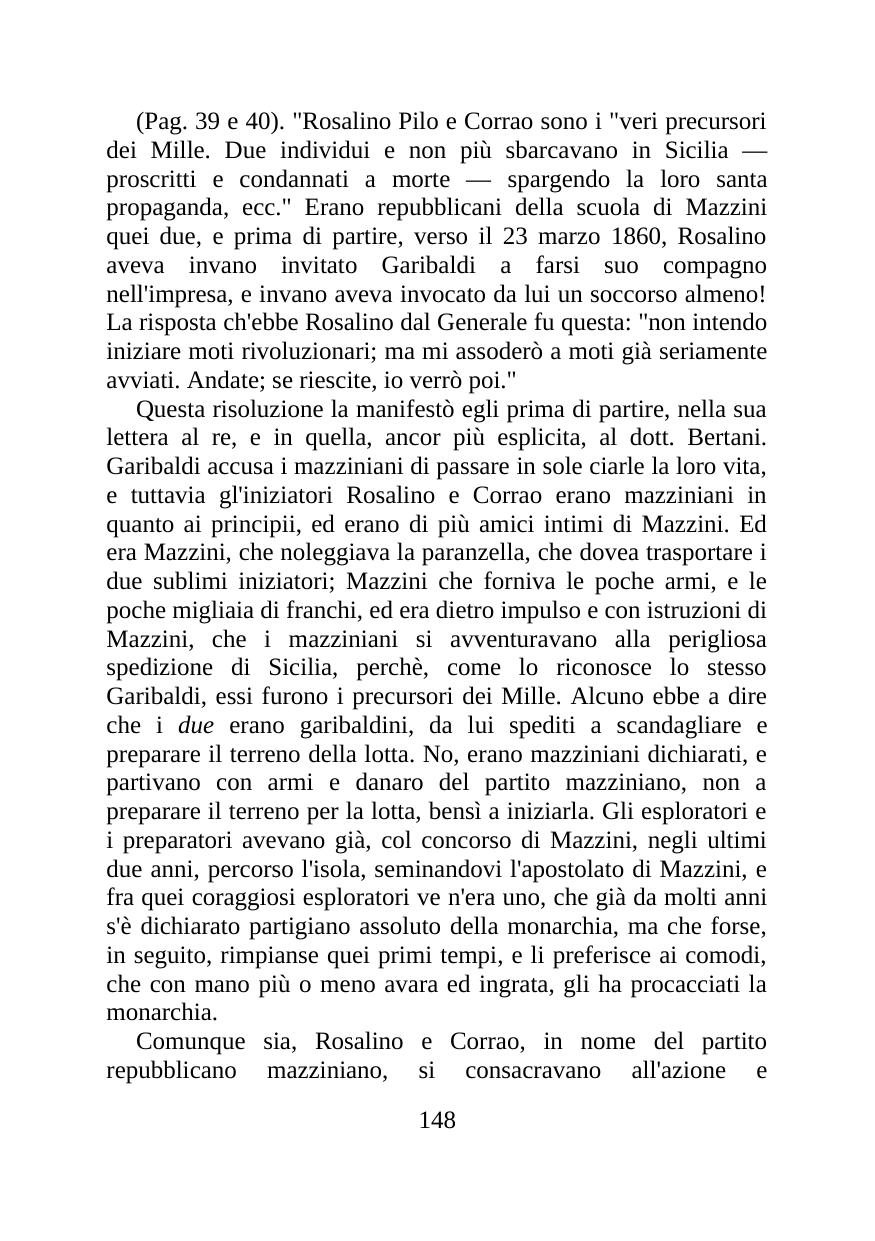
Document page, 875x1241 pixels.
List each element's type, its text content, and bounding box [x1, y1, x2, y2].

text Questa risoluzione la manifestò egli prima di partire, nella sua lettera al re, e in quella, ancor più esplicita, al dott. Bertani. Garibaldi accusa i mazziniani di passare in sole ciarle la loro vita, e tuttavia gl'iniziatori Rosalino e Corrao erano mazziniani in quanto ai principii, ed erano di più amici intimi di Mazzini. Ed era Mazzini, che noleggiava la paranzella, che dovea trasportare i due sublimi iniziatori; Mazzini che forniva le poche armi, e le poche migliaia di franchi, ed era dietro impulso e con istruzioni di Mazzini, che i mazziniani si avventuravano alla perigliosa spedizione di Sicilia, perchè, come lo riconosce lo stesso Garibaldi, essi furono i precursori dei Mille. Alcuno ebbe a dire che i due erano garibaldini, da lui spediti a scandagliare e preparare il terreno della lotta. No, erano mazziniani dichiarati, e partivano con armi e danaro del partito mazziniano, non a preparare il terreno per la lotta, bensì a iniziarla. Gli esploratori e i preparatori avevano già, col concorso di Mazzini, negli ultimi due anni, percorso l'isola, seminandovi l'apostolato di Mazzini, e fra quei coraggiosi esploratori ve n'era uno, che già da molti anni s'è dichiarato partigiano assoluto della monarchia, ma che forse, in seguito, rimpianse quei primi tempi, e li preferisce ai comodi, che con mano più o meno avara ed ingrata, gli ha procacciati la monarchia. [106, 394, 768, 1026]
text (Pag. 39 e 40). "Rosalino Pilo e Corrao sono i "veri precursori dei Mille. Due individui e non più sbarcavano in Sicilia — proscritti e condannati a morte — spargendo la loro santa propaganda, ecc." Erano repubblicani della scuola di Mazzini quei due, e prima di partire, verso il 23 marzo 1860, Rosalino aveva invano invitato Garibaldi a farsi suo compagno nell'impresa, e invano aveva invocato da lui un soccorso almeno! La risposta ch'ebbe Rosalino dal Generale fu questa: "non intendo iniziare moti rivoluzionari; ma mi assoderò a moti già seriamente avviati. Andate; se riescite, io verrò poi." [106, 106, 768, 394]
text Comunque sia, Rosalino e Corrao, in nome del partito repubblicano mazziniano, si consacravano all'azione e [106, 1026, 768, 1084]
